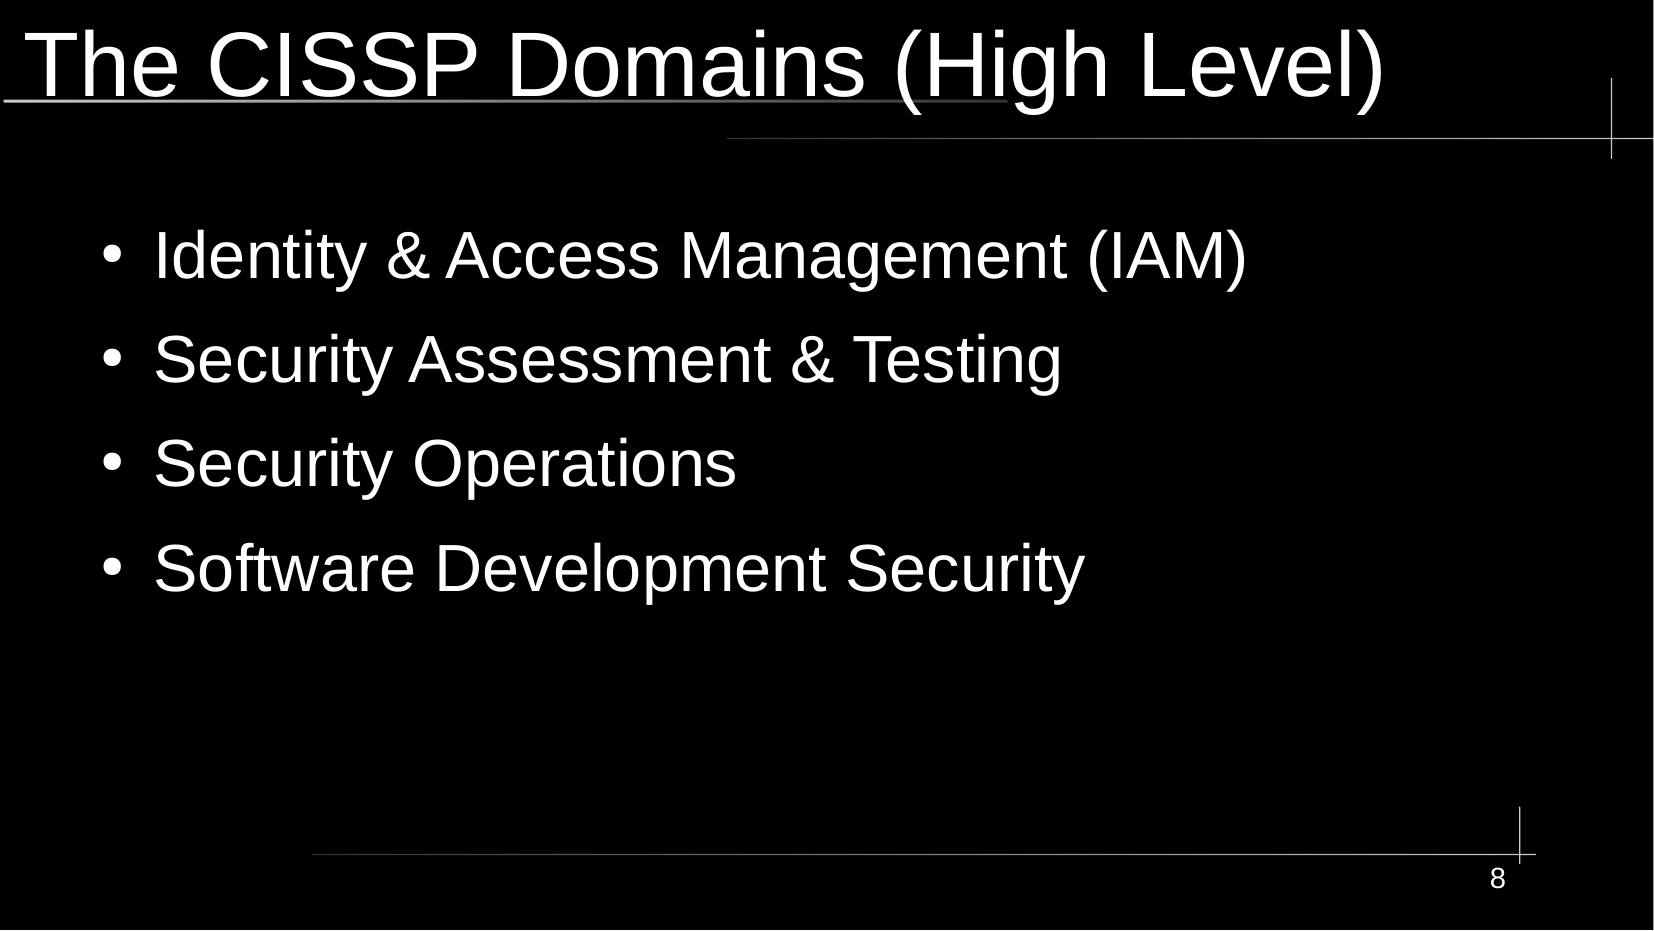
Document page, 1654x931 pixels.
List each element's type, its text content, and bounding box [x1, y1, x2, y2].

title The CISSP Domains (High Level) [23, 11, 1589, 119]
list Identity & Access Management (IAM) Security Assessment & Testing Security Operations Software Development Security [82, 217, 1571, 758]
